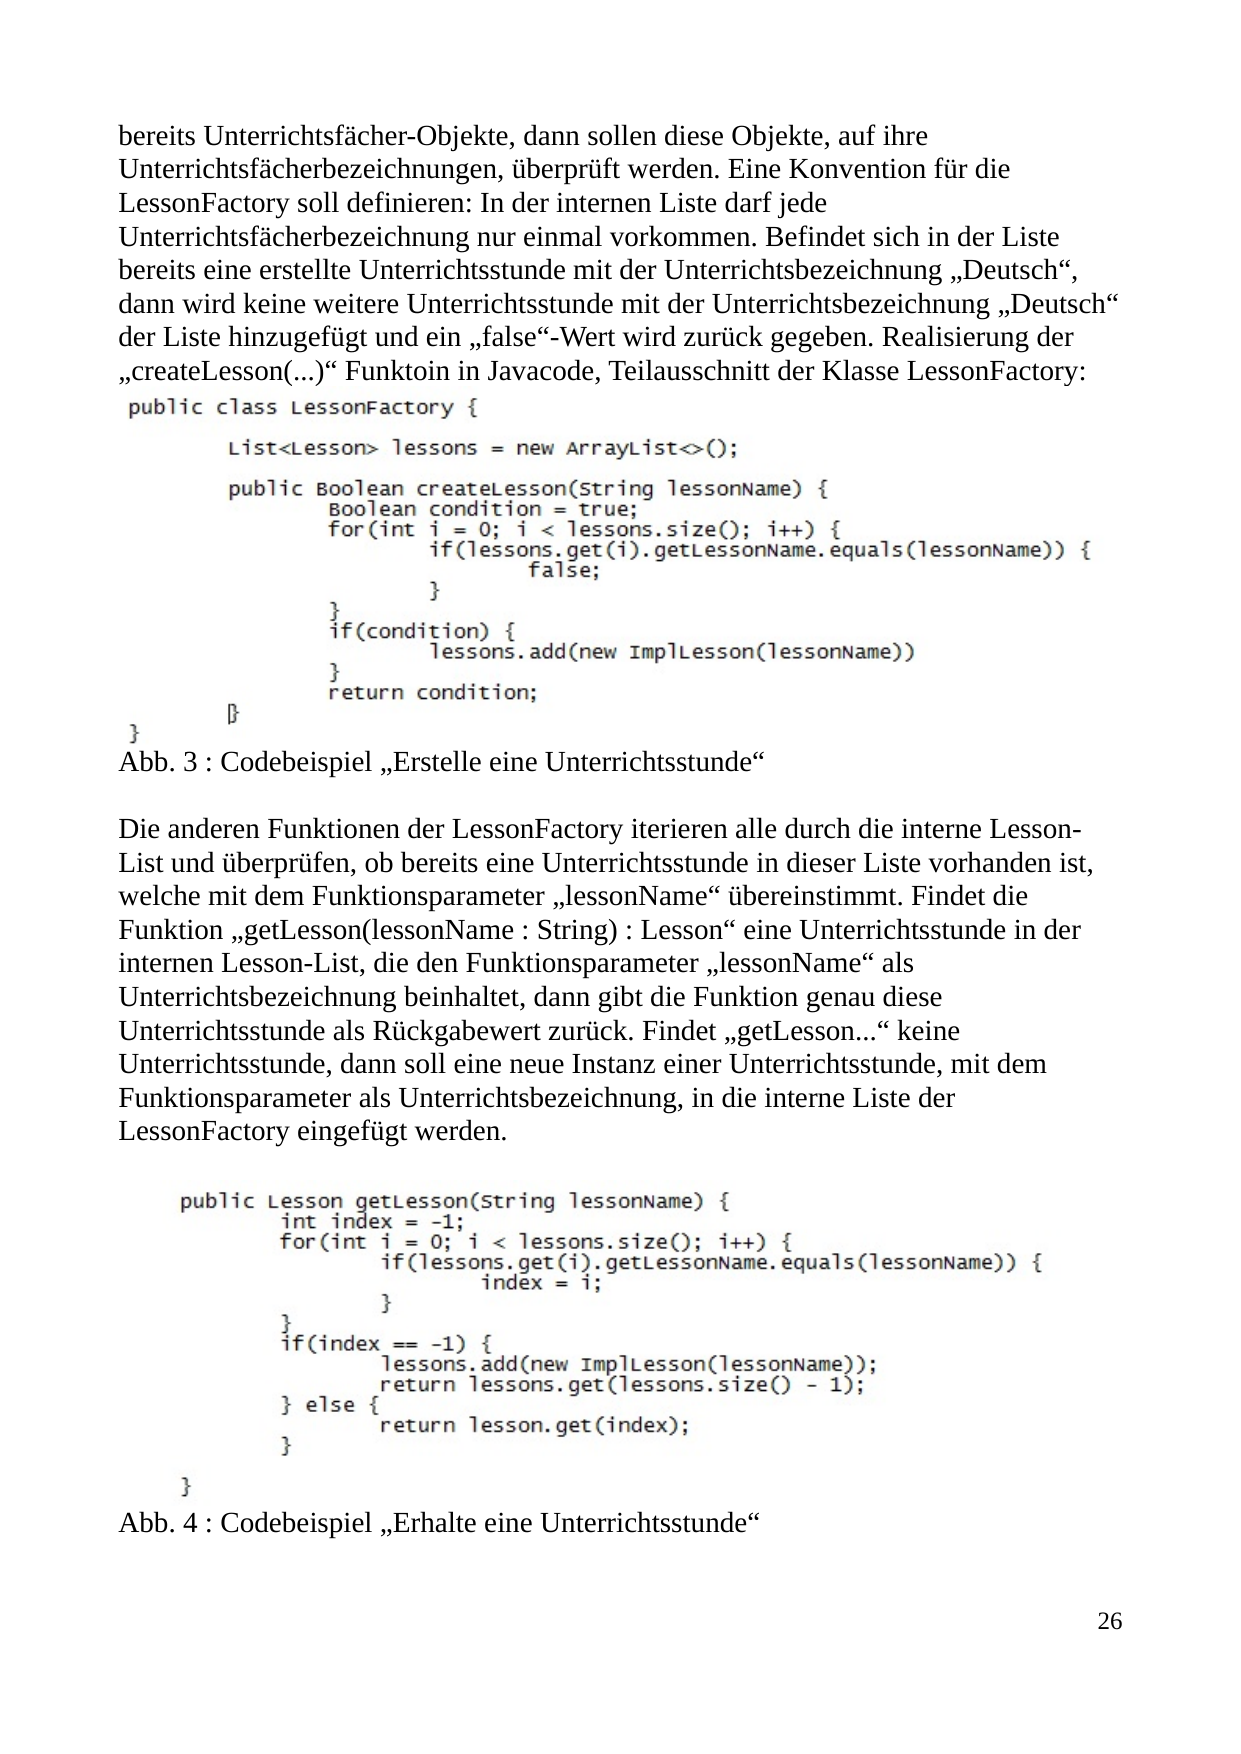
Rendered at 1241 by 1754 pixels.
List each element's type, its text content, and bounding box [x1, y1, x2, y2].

text Abb. 4 : Codebeispiel „Erhalte eine Unterrichtsstunde“ [118, 1506, 1122, 1539]
text Die anderen Funktionen der LessonFactory iterieren alle durch die interne Lesson-List und überprüfen, ob bereits eine Unterrichtsstunde in dieser Liste vorhanden ist, welche mit dem Funktionsparameter „lessonName“ übereinstimmt. Findet die Funktion „getLesson(lessonName : String) : Lesson“ eine Unterrichtsstunde in der internen Lesson-List, die den Funktionsparameter „lessonName“ als Unterrichtsbezeichnung beinhaltet, dann gibt die Funktion genau diese Unterrichtsstunde als Rückgabewert zurück. Findet „getLesson...“ keine Unterrichtsstunde, dann soll eine neue Instanz einer Unterrichtsstunde, mit dem Funktionsparameter als Unterrichtsbezeichnung, in die interne Liste der LessonFactory eingefügt werden. [118, 811, 1122, 1147]
picture [160, 1180, 1081, 1506]
picture [127, 386, 1114, 745]
text Abb. 3 : Codebeispiel „Erstelle eine Unterrichtsstunde“ [118, 745, 1122, 778]
text bereits Unterrichtsfächer-Objekte, dann sollen diese Objekte, auf ihre Unterrichtsfächerbezeichnungen, überprüft werden. Eine Konvention für die LessonFactory soll definieren: In der internen Liste darf jede Unterrichtsfächerbezeichnung nur einmal vorkommen. Befindet sich in der Liste bereits eine erstellte Unterrichtsstunde mit der Unterrichtsbezeichnung „Deutsch“, dann wird keine weitere Unterrichtsstunde mit der Unterrichtsbezeichnung „Deutsch“ der Liste hinzugefügt und ein „false“-Wert wird zurück gegeben. Realisierung der „createLesson(...)“ Funktoin in Javacode, Teilausschnitt der Klasse LessonFactory: [118, 118, 1122, 386]
